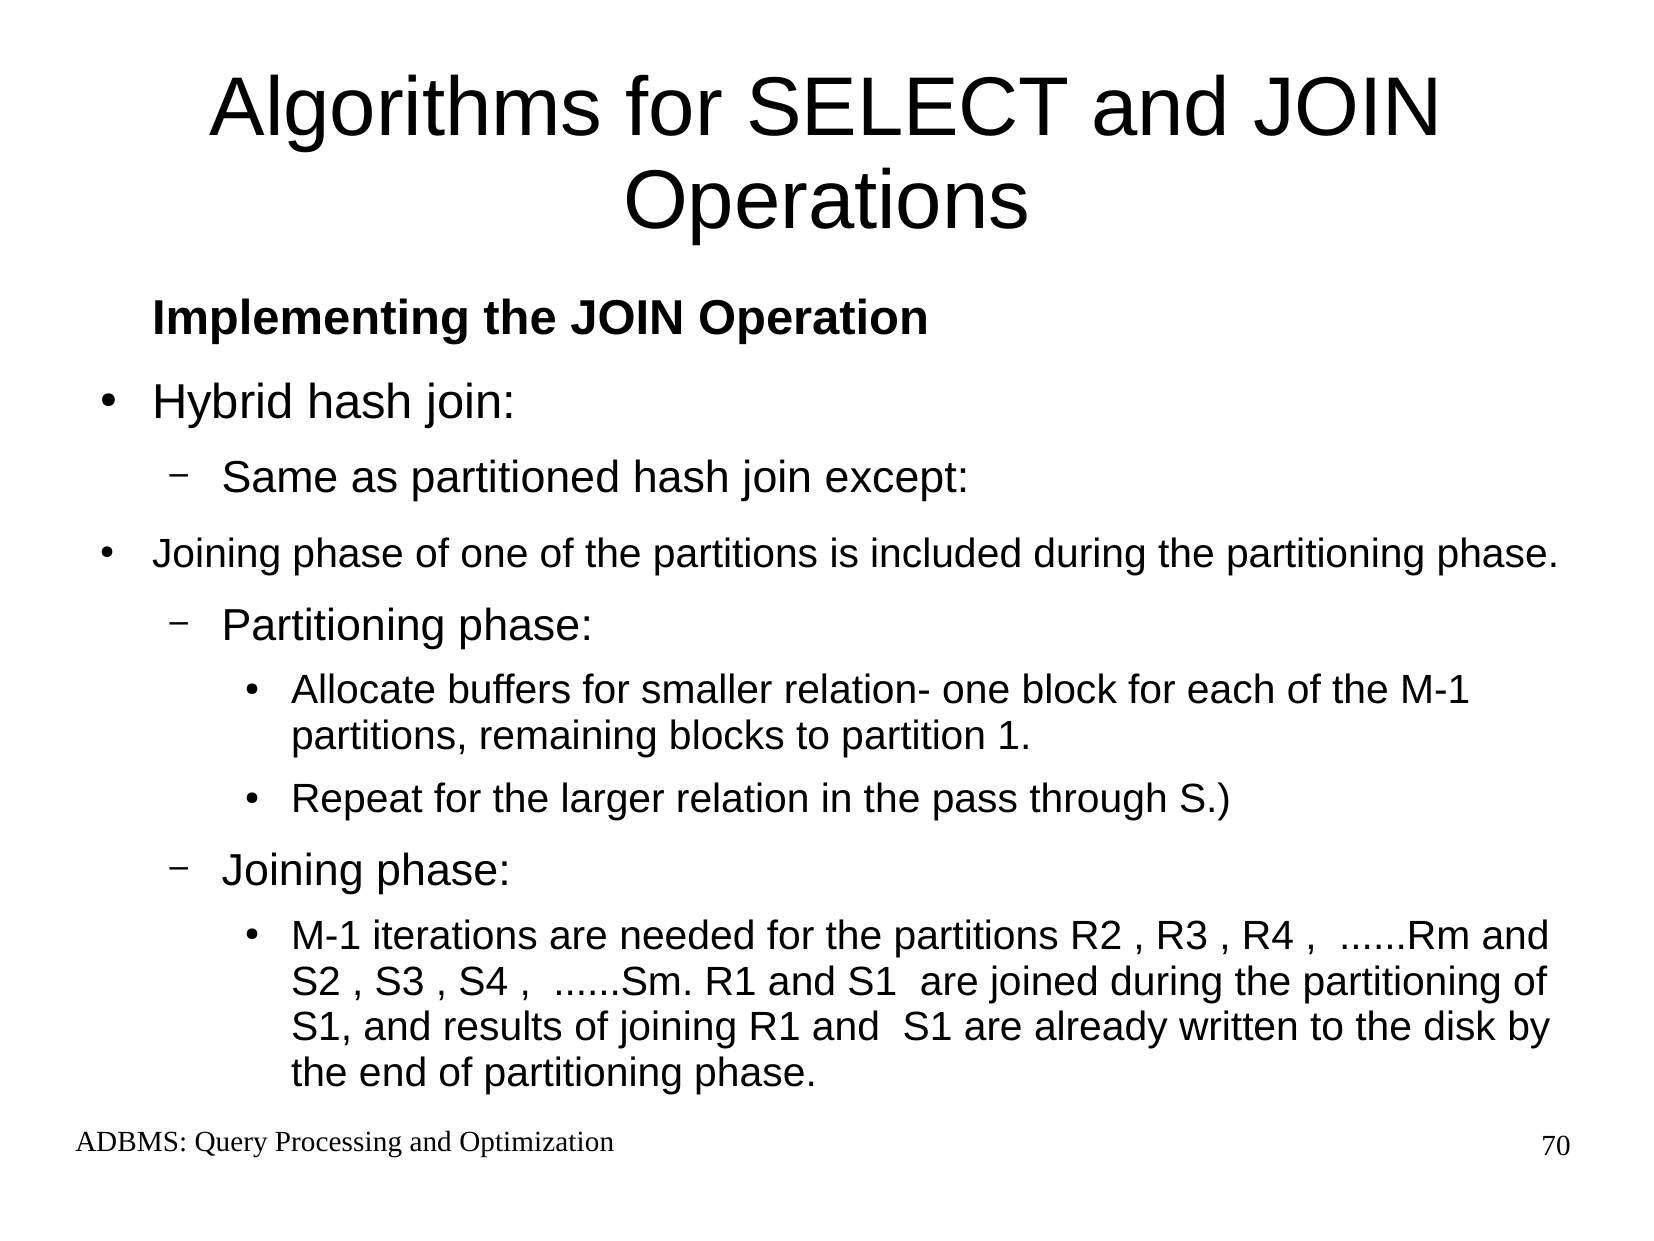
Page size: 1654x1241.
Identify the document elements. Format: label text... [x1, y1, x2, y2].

list Implementing the JOIN Operation Hybrid hash join: Same as partitioned hash join except: Joining phase of one of the partitions is included during the partitioning phase. Partitioning phase: Allocate buffers for smaller relation- one block for each of the M-1 partitions, remaining blocks to partition 1. Repeat for the larger relation in the pass through S.) Joining phase: M-1 iterations are needed for the partitions R2 , R3 , R4 , ......Rm and S2 , S3 , S4 , ......Sm. R1 and S1 are joined during the partitioning of S1, and results of joining R1 and S1 are already written to the disk by the end of partitioning phase. [82, 290, 1571, 1111]
title Algorithms for SELECT and JOIN Operations [82, 49, 1571, 257]
